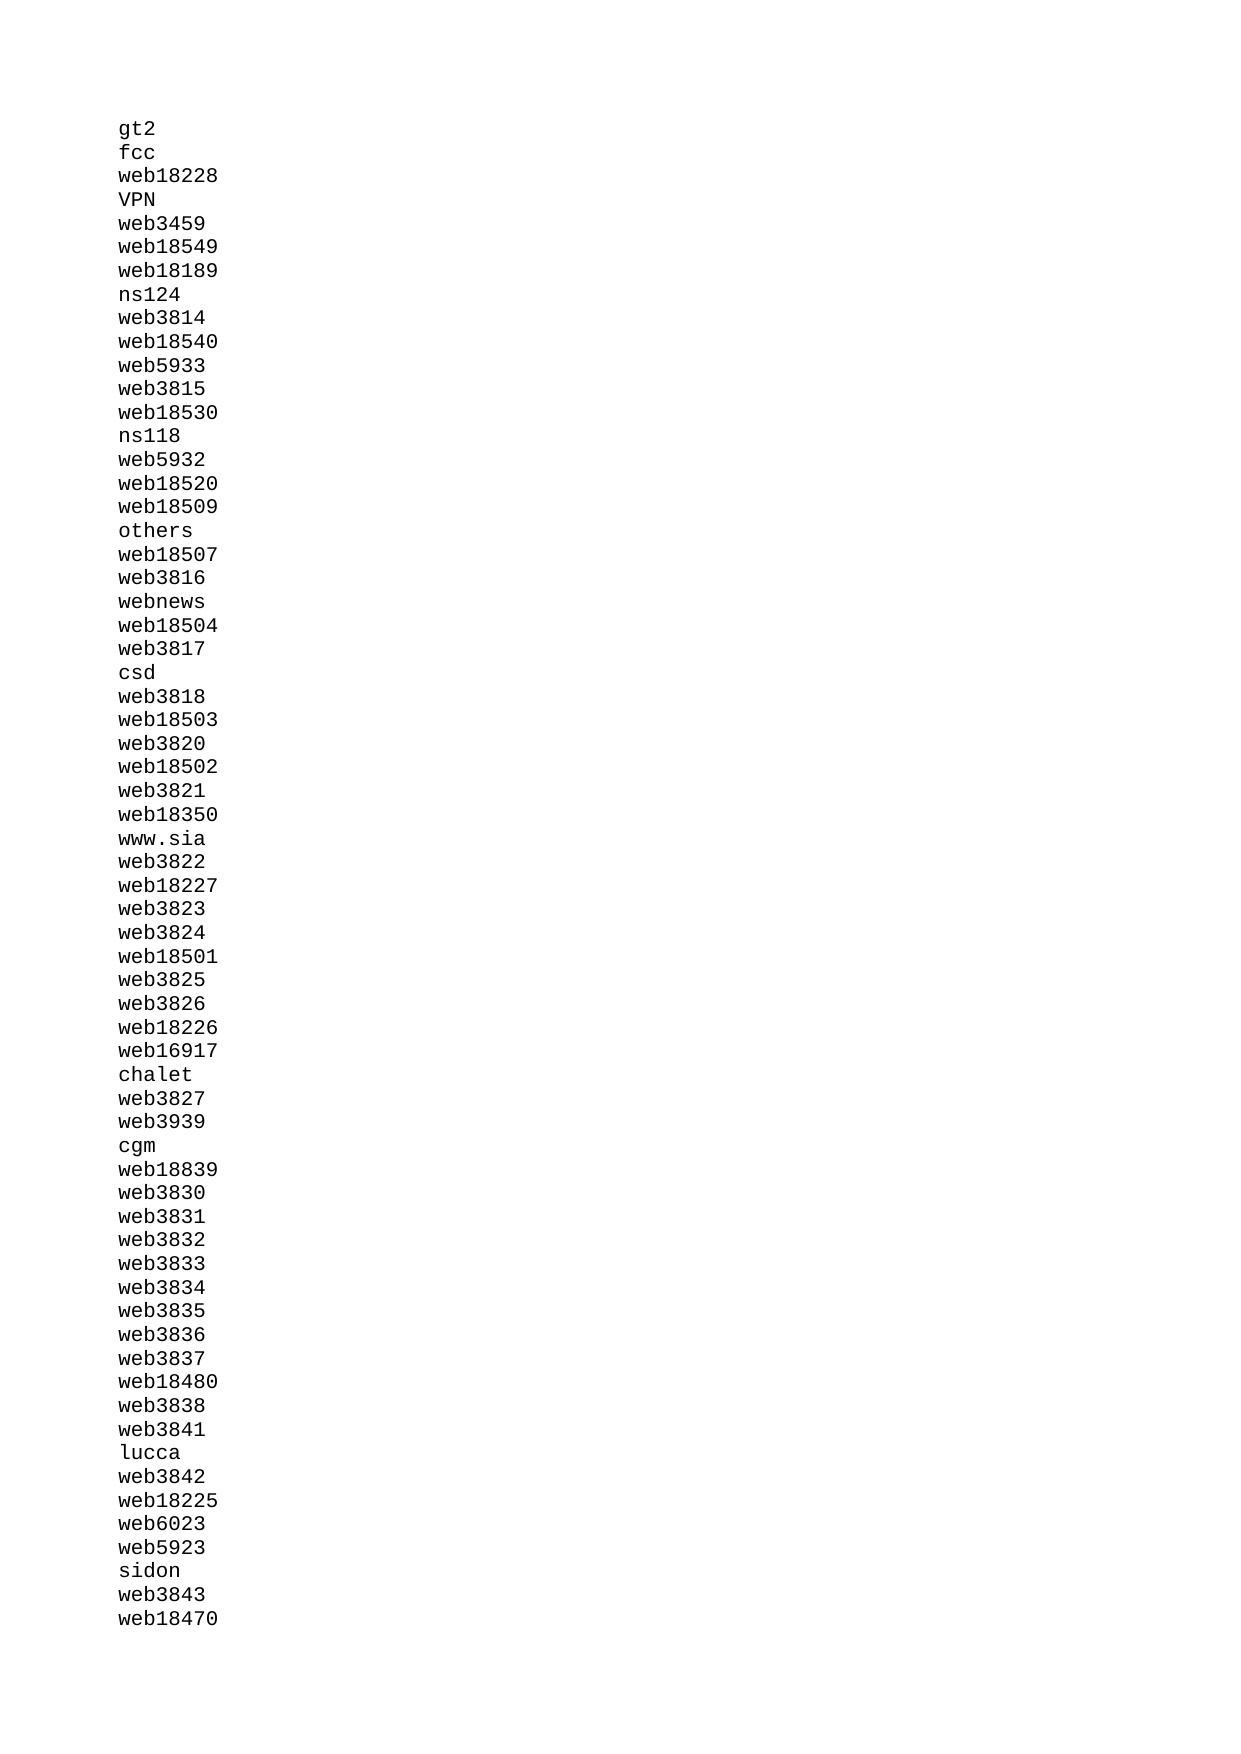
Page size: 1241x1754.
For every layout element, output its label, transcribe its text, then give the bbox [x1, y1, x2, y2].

text web3843 [118, 1584, 1122, 1608]
text lucca [118, 1442, 1122, 1466]
text web18226 [118, 1017, 1122, 1040]
text web18189 [118, 260, 1122, 284]
text web18530 [118, 402, 1122, 426]
text web18509 [118, 496, 1122, 520]
text web3831 [118, 1206, 1122, 1229]
text web3817 [118, 638, 1122, 662]
text web3842 [118, 1466, 1122, 1489]
text sidon [118, 1561, 1122, 1584]
text chalet [118, 1064, 1122, 1088]
text web3816 [118, 567, 1122, 591]
text web3825 [118, 969, 1122, 993]
text web18502 [118, 757, 1122, 780]
text web3834 [118, 1277, 1122, 1300]
text web3824 [118, 922, 1122, 946]
text ns124 [118, 284, 1122, 307]
text csd [118, 662, 1122, 686]
text web3939 [118, 1111, 1122, 1135]
text web3815 [118, 378, 1122, 402]
text web3814 [118, 307, 1122, 331]
text gt2 [118, 118, 1122, 142]
text web3838 [118, 1395, 1122, 1419]
text web18227 [118, 875, 1122, 898]
text others [118, 520, 1122, 544]
text web3820 [118, 733, 1122, 757]
text web3459 [118, 213, 1122, 236]
text web18503 [118, 709, 1122, 733]
text www.sia [118, 827, 1122, 851]
text web5923 [118, 1537, 1122, 1561]
text web3826 [118, 993, 1122, 1017]
text web18501 [118, 946, 1122, 969]
text web18549 [118, 236, 1122, 260]
text web5932 [118, 449, 1122, 473]
text web18225 [118, 1489, 1122, 1513]
text web3833 [118, 1253, 1122, 1277]
text web18839 [118, 1158, 1122, 1182]
text web6023 [118, 1513, 1122, 1537]
text web18228 [118, 165, 1122, 189]
text web3832 [118, 1229, 1122, 1253]
text web18350 [118, 804, 1122, 827]
text ns118 [118, 426, 1122, 449]
text web18504 [118, 615, 1122, 638]
text web3823 [118, 898, 1122, 922]
text web5933 [118, 354, 1122, 378]
text VPN [118, 189, 1122, 213]
text web18507 [118, 544, 1122, 567]
text web3827 [118, 1088, 1122, 1111]
text web18520 [118, 473, 1122, 496]
text web3837 [118, 1348, 1122, 1371]
text web3821 [118, 780, 1122, 804]
text fcc [118, 142, 1122, 165]
text web3822 [118, 851, 1122, 875]
text web3835 [118, 1300, 1122, 1324]
text web3818 [118, 686, 1122, 709]
text web18480 [118, 1371, 1122, 1395]
text web18540 [118, 331, 1122, 354]
text web3841 [118, 1419, 1122, 1442]
text web16917 [118, 1040, 1122, 1064]
text web3830 [118, 1182, 1122, 1206]
text cgm [118, 1135, 1122, 1158]
text web18470 [118, 1608, 1122, 1631]
text web3836 [118, 1324, 1122, 1348]
text webnews [118, 591, 1122, 615]
